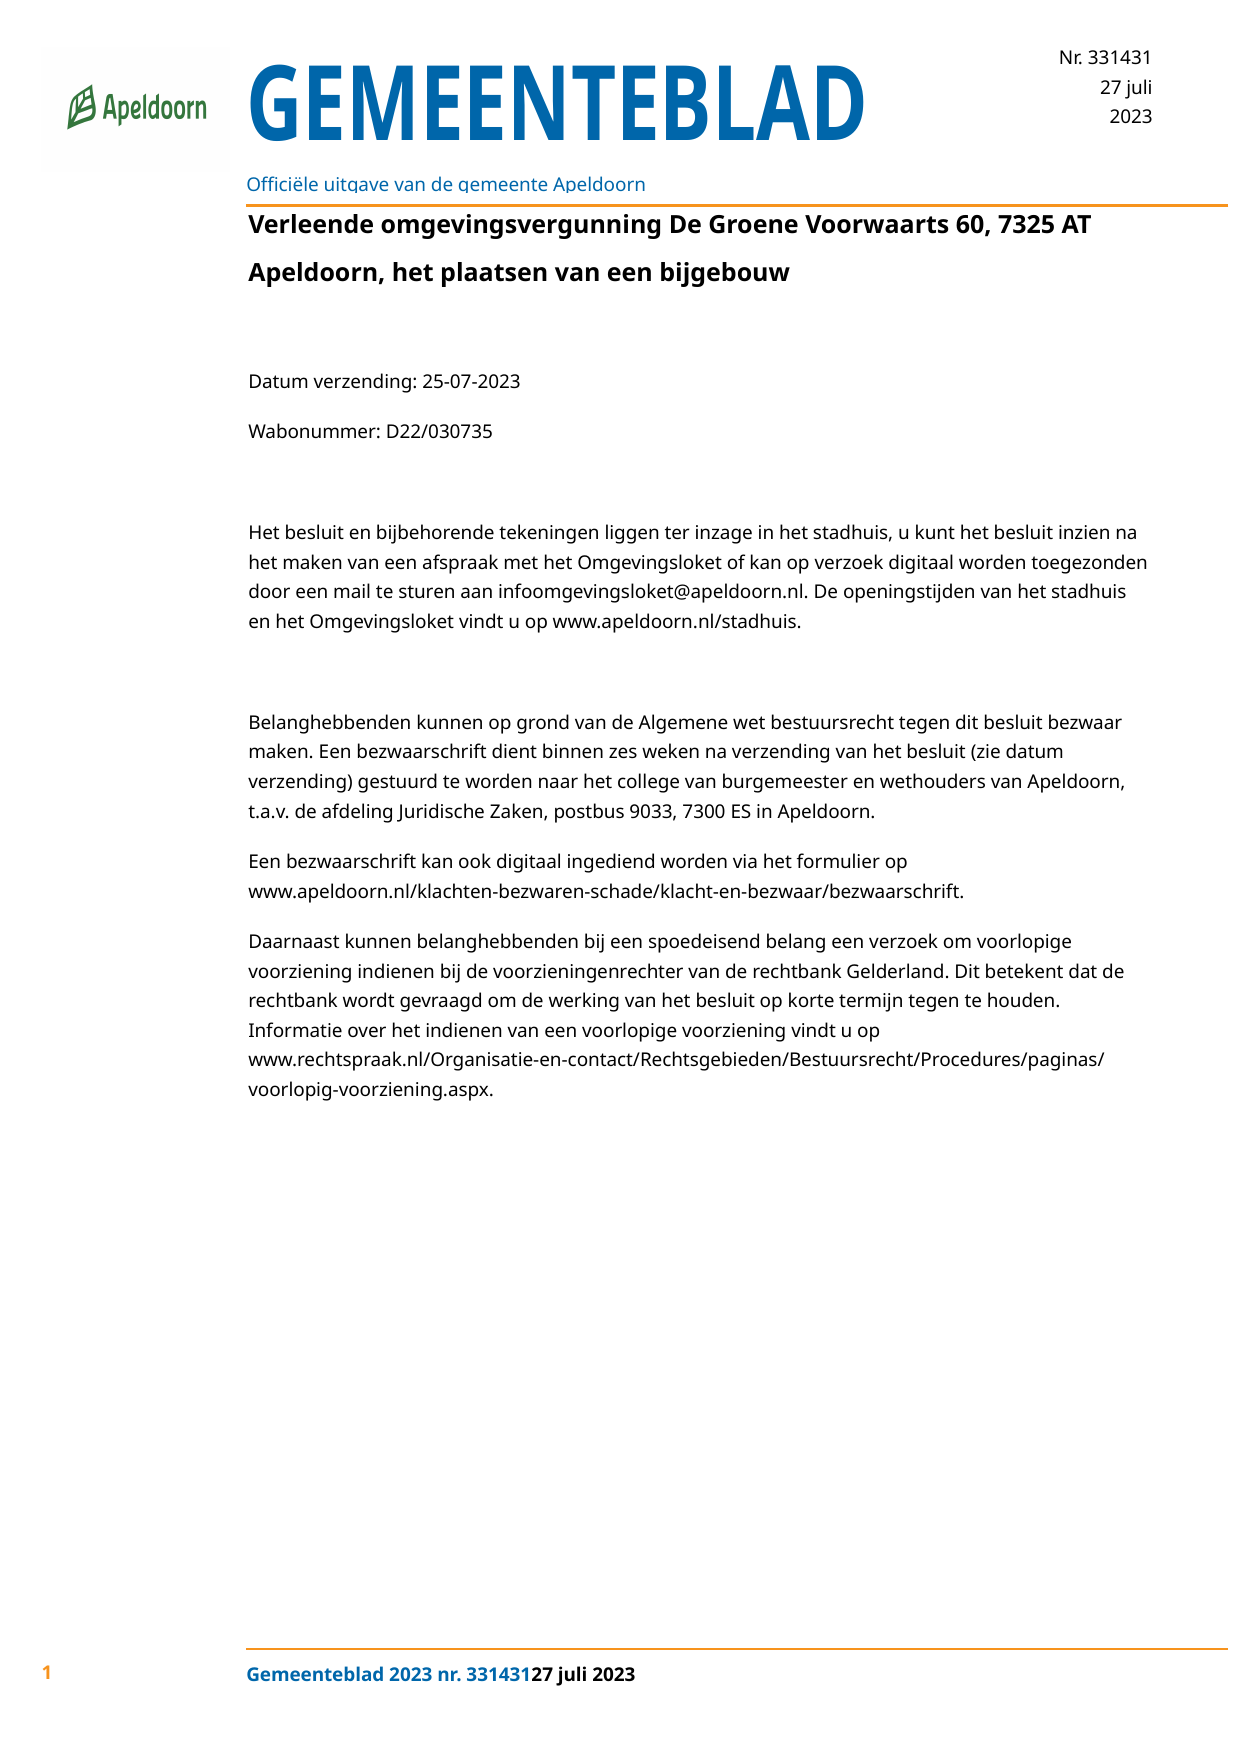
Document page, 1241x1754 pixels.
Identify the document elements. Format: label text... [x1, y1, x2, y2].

text Het besluit en bijbehorende tekeningen liggen ter inzage in het stadhuis, u kunt het besluit inzien na het maken van een afspraak met het Omgevingsloket of kan op verzoek digitaal worden toegezonden door een mail te sturen aan infoomgevingsloket@apeldoorn.nl. De openingstijden van het stadhuis en het Omgevingsloket vindt u op www.apeldoorn.nl/stadhuis. [248, 519, 1152, 634]
text Datum verzending: 25-07-2023 [248, 368, 1152, 394]
text Verleende omgevingsvergunning De Groene Voorwaarts 60, 7325 AT Apeldoorn, het plaatsen van een bijgebouw [248, 207, 1152, 288]
text Wabonummer: D22/030735 [248, 419, 1152, 444]
picture [41, 47, 231, 172]
text Daarnaast kunnen belanghebbenden bij een spoedeisend belang een verzoek om voorlopige voorziening indienen bij de voorzieningenrechter van de rechtbank Gelderland. Dit betekent dat de rechtbank wordt gevraagd om de werking van het besluit op korte termijn tegen te houden. Informatie over het indienen van een voorlopige voorziening vindt u op www.rechtspraak.nl/Organisatie-en-contact/Rechtsgebieden/Bestuursrecht/Procedures/paginas/voorlopig-voorziening.aspx. [248, 928, 1152, 1102]
text Belanghebbenden kunnen op grond van de Algemene wet bestuursrecht tegen dit besluit bezwaar maken. Een bezwaarschrift dient binnen zes weken na verzending van het besluit (zie datum verzending) gestuurd te worden naar het college van burgemeester en wethouders van Apeldoorn, t.a.v. de afdeling Juridische Zaken, postbus 9033, 7300 ES in Apeldoorn. [248, 709, 1152, 824]
text Een bezwaarschrift kan ook digitaal ingediend worden via het formulier op www.apeldoorn.nl/klachten-bezwaren-schade/klacht-en-bezwaar/bezwaarschrift. [248, 848, 1152, 904]
